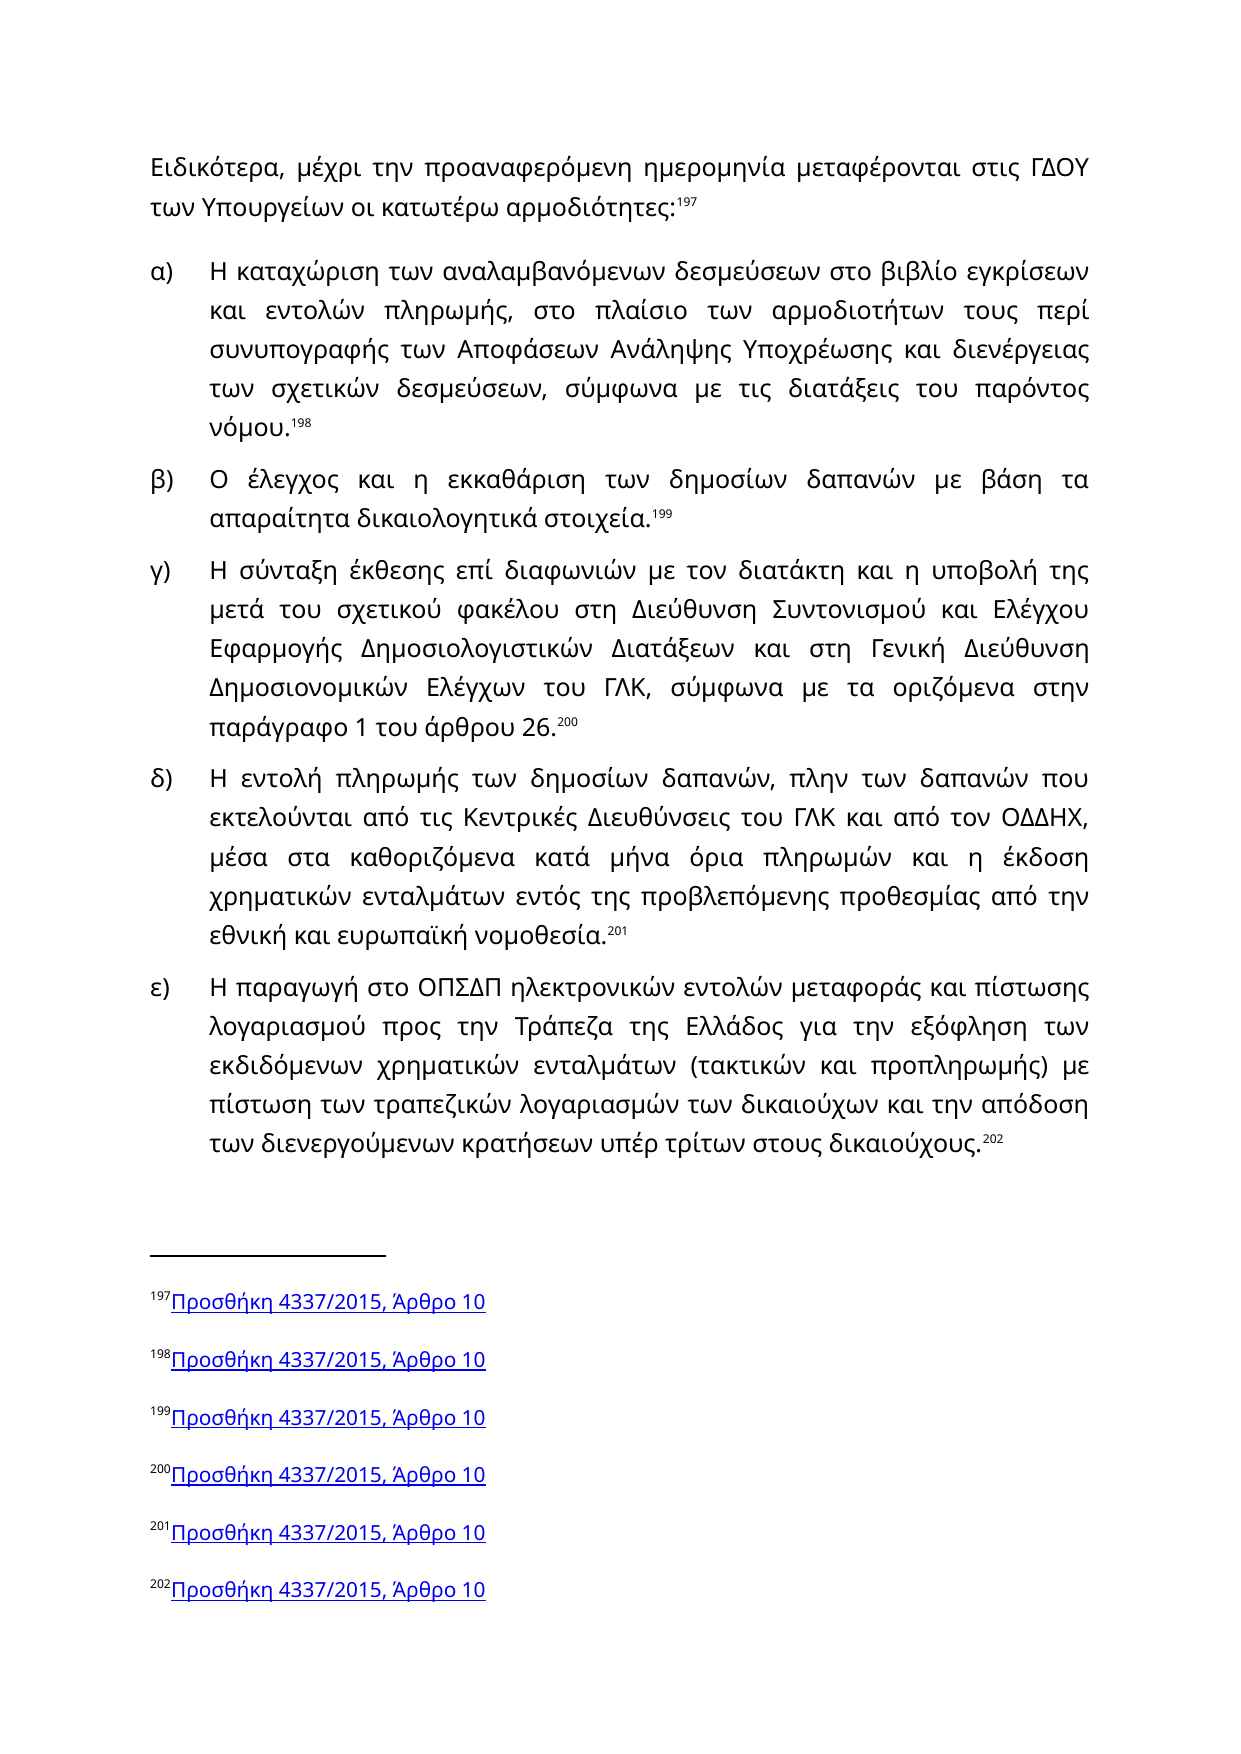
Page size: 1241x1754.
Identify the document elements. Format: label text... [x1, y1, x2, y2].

list δ) Η εντολή πληρωμής των δημοσίων δαπανών, πλην των δαπανών που εκτελούνται από τις Κεντρικές Διευθύνσεις του ΓΛΚ και από τον ΟΔΔΗΧ, μέσα στα καθοριζόμενα κατά μήνα όρια πληρωμών και η έκδοση χρηματικών ενταλμάτων εντός της προβλεπόμενης προθεσμίας από την εθνική και ευρωπαϊκή νομοθεσία. [150, 761, 1090, 952]
text Προσθήκη 4337/2015, Άρθρο 10 [150, 1576, 1090, 1604]
list β) Ο έλεγχος και η εκκαθάριση των δημοσίων δαπανών με βάση τα απαραίτητα δικαιολογητικά στοιχεία. [150, 462, 1090, 535]
text Προσθήκη 4337/2015, Άρθρο 10 [150, 1287, 1090, 1316]
list ε) Η παραγωγή στο ΟΠΣΔΠ ηλεκτρονικών εντολών μεταφοράς και πίστωσης λογαριασμού προς την Τράπεζα της Ελλάδος για την εξόφληση των εκδιδόμενων χρηματικών ενταλμάτων (τακτικών και προπληρωμής) με πίστωση των τραπεζικών λογαριασμών των δικαιούχων και την απόδοση των διενεργούμενων κρατήσεων υπέρ τρίτων στους δικαιούχους. [150, 969, 1090, 1160]
text Προσθήκη 4337/2015, Άρθρο 10 [150, 1460, 1090, 1489]
text Προσθήκη 4337/2015, Άρθρο 10 [150, 1518, 1090, 1546]
text Προσθήκη 4337/2015, Άρθρο 10 [150, 1345, 1090, 1373]
text Ειδικότερα, μέχρι την προαναφερόμενη ημερομηνία μεταφέρονται στις ΓΔΟΥ των Υπουργείων οι κατωτέρω αρμοδιότητες: [150, 150, 1090, 223]
list α) Η καταχώριση των αναλαμβανόμενων δεσμεύσεων στο βιβλίο εγκρίσεων και εντολών πληρωμής, στο πλαίσιο των αρμοδιοτήτων τους περί συνυπογραφής των Αποφάσεων Ανάληψης Υποχρέωσης και διενέργειας των σχετικών δεσμεύσεων, σύμφωνα με τις διατάξεις του παρόντος νόμου. [150, 253, 1090, 444]
list γ) Η σύνταξη έκθεσης επί διαφωνιών με τον διατάκτη και η υποβολή της μετά του σχετικού φακέλου στη Διεύθυνση Συντονισμού και Ελέγχου Εφαρμογής Δημοσιολογιστικών Διατάξεων και στη Γενική Διεύθυνση Δημοσιονομικών Ελέγχων του ΓΛΚ, σύμφωνα με τα οριζόμενα στην παράγραφο 1 του άρθρου 26. [150, 552, 1090, 743]
text Προσθήκη 4337/2015, Άρθρο 10 [150, 1403, 1090, 1431]
